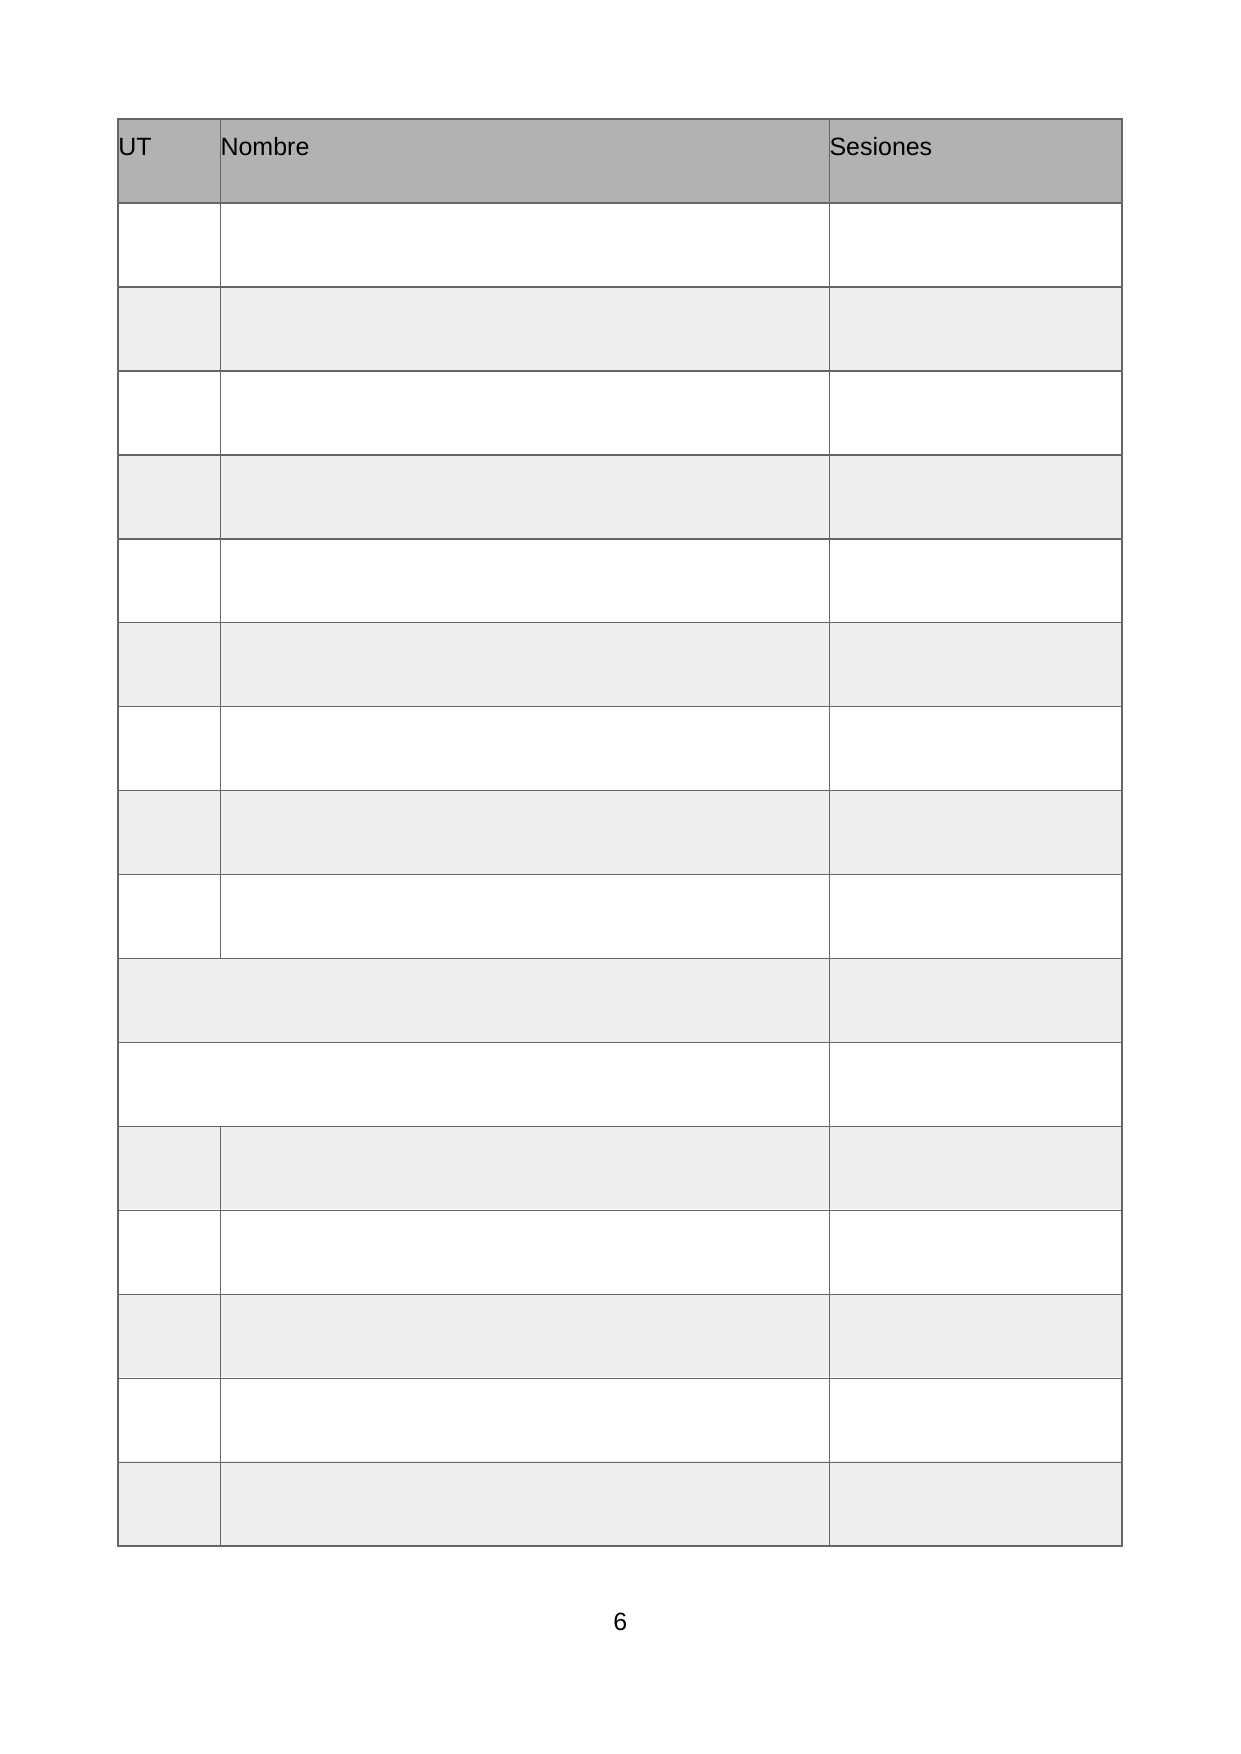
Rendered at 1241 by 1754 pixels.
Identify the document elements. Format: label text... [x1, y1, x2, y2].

table_cell [221, 1127, 829, 1209]
table_cell [830, 1463, 1121, 1545]
table_cell [119, 540, 220, 622]
table_cell [221, 204, 829, 286]
table_header Nombre [221, 120, 829, 202]
table_cell [221, 372, 829, 454]
table_cell [830, 707, 1121, 790]
table_cell [830, 1127, 1121, 1209]
table_cell [830, 623, 1121, 706]
table_cell [119, 1043, 829, 1126]
table_cell [830, 1043, 1121, 1126]
table_cell [119, 372, 220, 454]
table_cell [119, 623, 220, 706]
table_cell [830, 540, 1121, 622]
table_cell [830, 959, 1121, 1042]
table_header Sesiones [830, 120, 1121, 202]
table_cell [221, 1379, 829, 1461]
table_cell [221, 791, 829, 874]
table_cell [119, 707, 220, 790]
table_cell [830, 1379, 1121, 1461]
table_cell [119, 1211, 220, 1293]
table_cell [119, 1127, 220, 1209]
table_cell [119, 1379, 220, 1461]
table_cell [830, 204, 1121, 286]
table_cell [119, 959, 829, 1042]
table_cell [119, 204, 220, 286]
table_cell [221, 623, 829, 706]
table_cell [119, 791, 220, 874]
table_cell [830, 288, 1121, 370]
table_cell [119, 288, 220, 370]
table_cell [119, 1295, 220, 1377]
table_cell [221, 875, 829, 958]
table_cell [830, 372, 1121, 454]
table_cell [830, 791, 1121, 874]
table_cell [830, 1295, 1121, 1377]
table_cell [830, 1211, 1121, 1293]
table_cell [119, 456, 220, 538]
table_cell [119, 875, 220, 958]
table_cell [830, 456, 1121, 538]
table_cell [221, 456, 829, 538]
table_header UT [119, 120, 220, 202]
table_cell [830, 875, 1121, 958]
table_cell [221, 540, 829, 622]
table_cell [221, 1211, 829, 1293]
table_cell [221, 707, 829, 790]
table_cell [119, 1463, 220, 1545]
table_cell [221, 288, 829, 370]
table_cell [221, 1463, 829, 1545]
table_cell [221, 1295, 829, 1377]
